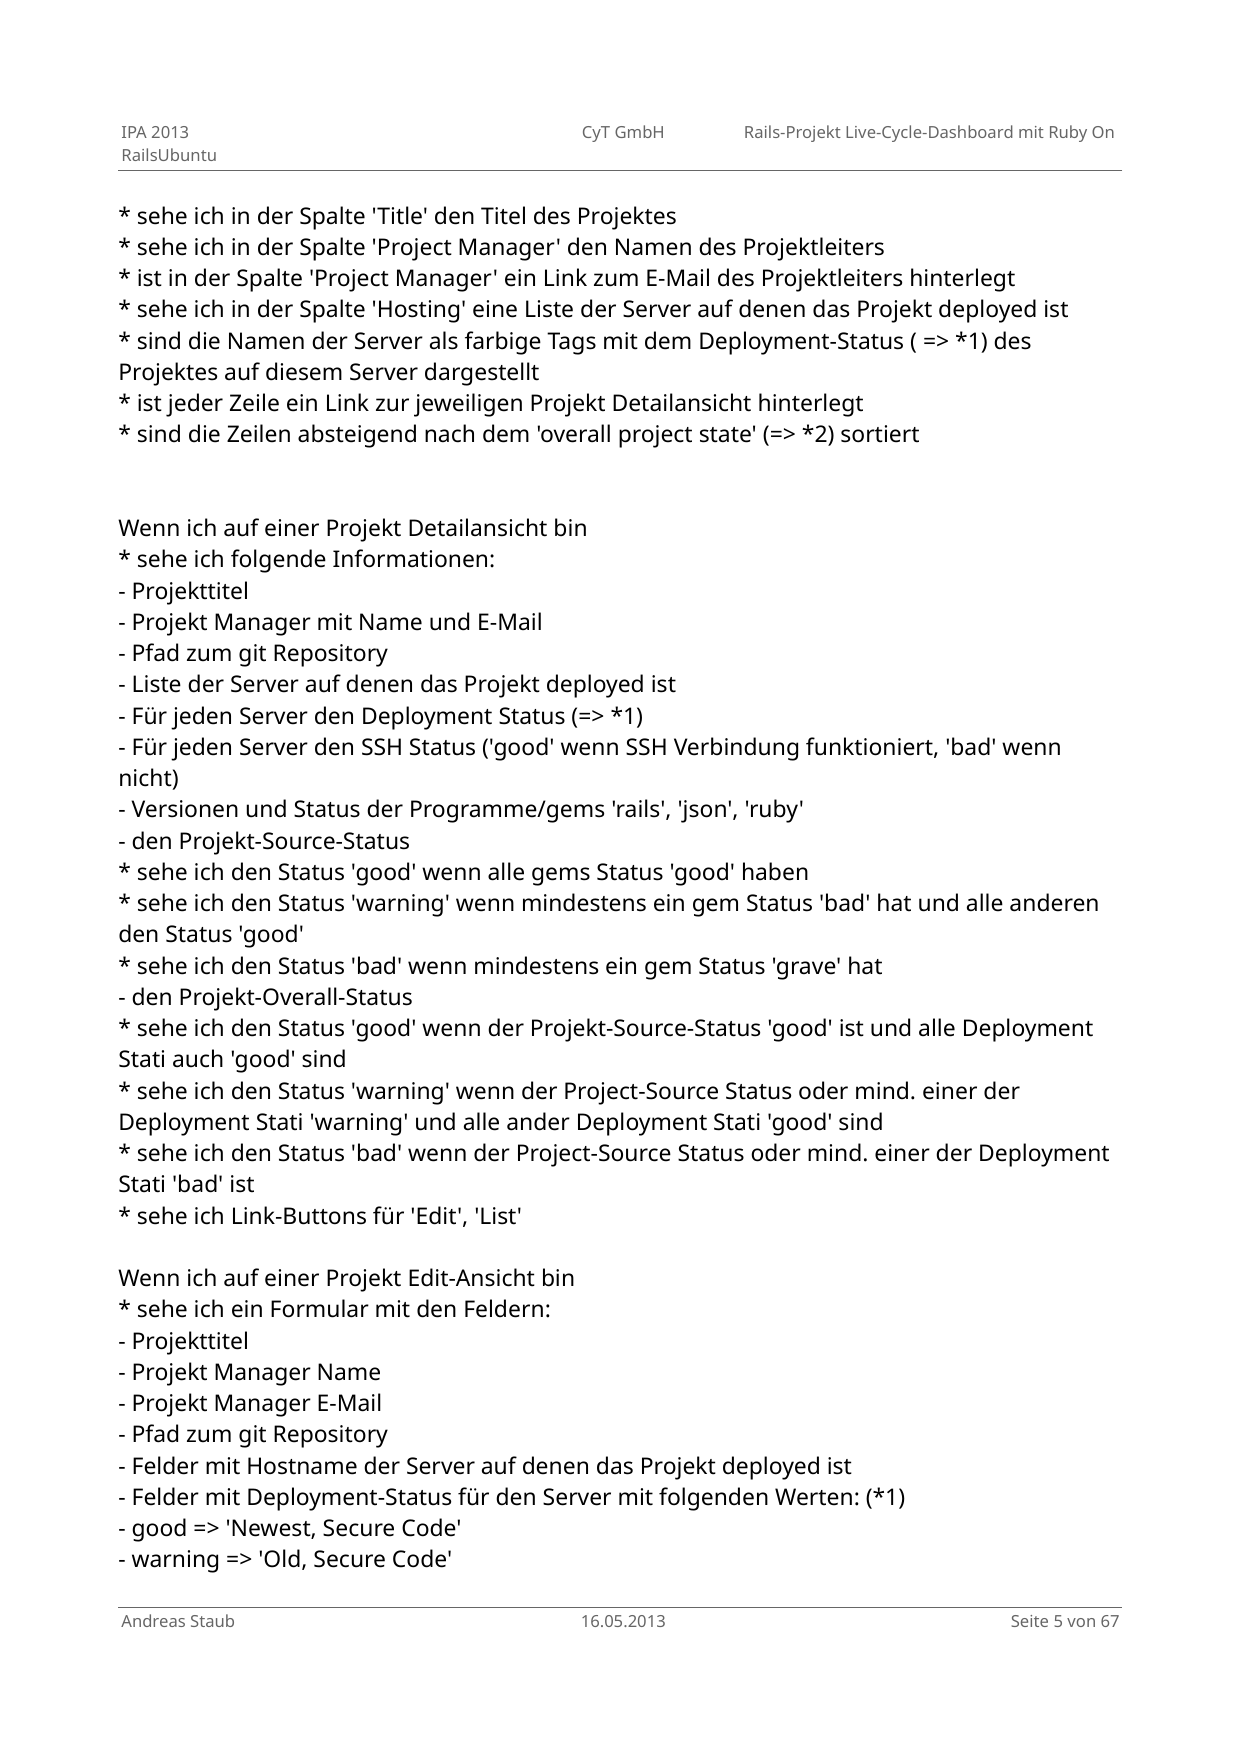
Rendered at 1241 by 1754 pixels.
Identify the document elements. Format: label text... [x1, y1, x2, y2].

text * ist in der Spalte 'Project Manager' ein Link zum E-Mail des Projektleiters hinterlegt [118, 262, 1122, 293]
text - Pfad zum git Repository [118, 637, 1122, 668]
text Wenn ich auf einer Projekt Detailansicht bin [118, 512, 1122, 543]
text - Für jeden Server den Deployment Status (=> *1) [118, 700, 1122, 731]
text - Projekt Manager E-Mail [118, 1387, 1122, 1418]
text - Felder mit Deployment-Status für den Server mit folgenden Werten: (*1) [118, 1481, 1122, 1512]
text - Projekttitel [118, 1325, 1122, 1356]
text - Projekttitel [118, 575, 1122, 606]
text - Für jeden Server den SSH Status ('good' wenn SSH Verbindung funktioniert, 'bad' wenn nicht) [118, 731, 1122, 793]
text * sehe ich den Status 'bad' wenn mindestens ein gem Status 'grave' hat [118, 950, 1122, 981]
text * sind die Zeilen absteigend nach dem 'overall project state' (=> *2) sortiert [118, 418, 1122, 450]
text - Versionen und Status der Programme/gems 'rails', 'json', 'ruby' [118, 793, 1122, 825]
text - Liste der Server auf denen das Projekt deployed ist [118, 668, 1122, 700]
text - den Projekt-Overall-Status [118, 981, 1122, 1012]
text - den Projekt-Source-Status [118, 825, 1122, 856]
text * sehe ich in der Spalte 'Hosting' eine Liste der Server auf denen das Projekt deployed ist [118, 293, 1122, 325]
text * sehe ich folgende Informationen: [118, 543, 1122, 575]
text - Projekt Manager mit Name und E-Mail [118, 606, 1122, 637]
text * sehe ich den Status 'good' wenn alle gems Status 'good' haben [118, 856, 1122, 887]
text * sehe ich in der Spalte 'Title' den Titel des Projektes [118, 200, 1122, 231]
text - Pfad zum git Repository [118, 1418, 1122, 1450]
text * sehe ich ein Formular mit den Feldern: [118, 1293, 1122, 1325]
text * ist jeder Zeile ein Link zur jeweiligen Projekt Detailansicht hinterlegt [118, 387, 1122, 418]
text * sehe ich den Status 'warning' wenn mindestens ein gem Status 'bad' hat und alle anderen den Status 'good' [118, 887, 1122, 950]
text - Projekt Manager Name [118, 1356, 1122, 1387]
text - Felder mit Hostname der Server auf denen das Projekt deployed ist [118, 1450, 1122, 1481]
text Wenn ich auf einer Projekt Edit-Ansicht bin [118, 1262, 1122, 1293]
text - warning => 'Old, Secure Code' [118, 1543, 1122, 1575]
text * sehe ich in der Spalte 'Project Manager' den Namen des Projektleiters [118, 231, 1122, 262]
text * sehe ich den Status 'good' wenn der Projekt-Source-Status 'good' ist und alle Deployment Stati auch 'good' sind [118, 1012, 1122, 1075]
text * sehe ich Link-Buttons für 'Edit', 'List' [118, 1200, 1122, 1231]
text - good => 'Newest, Secure Code' [118, 1512, 1122, 1543]
text * sehe ich den Status 'bad' wenn der Project-Source Status oder mind. einer der Deployment Stati 'bad' ist [118, 1137, 1122, 1200]
text * sind die Namen der Server als farbige Tags mit dem Deployment-Status ( => *1) des Projektes auf diesem Server dargestellt [118, 325, 1122, 387]
text * sehe ich den Status 'warning' wenn der Project-Source Status oder mind. einer der Deployment Stati 'warning' und alle ander Deployment Stati 'good' sind [118, 1075, 1122, 1137]
